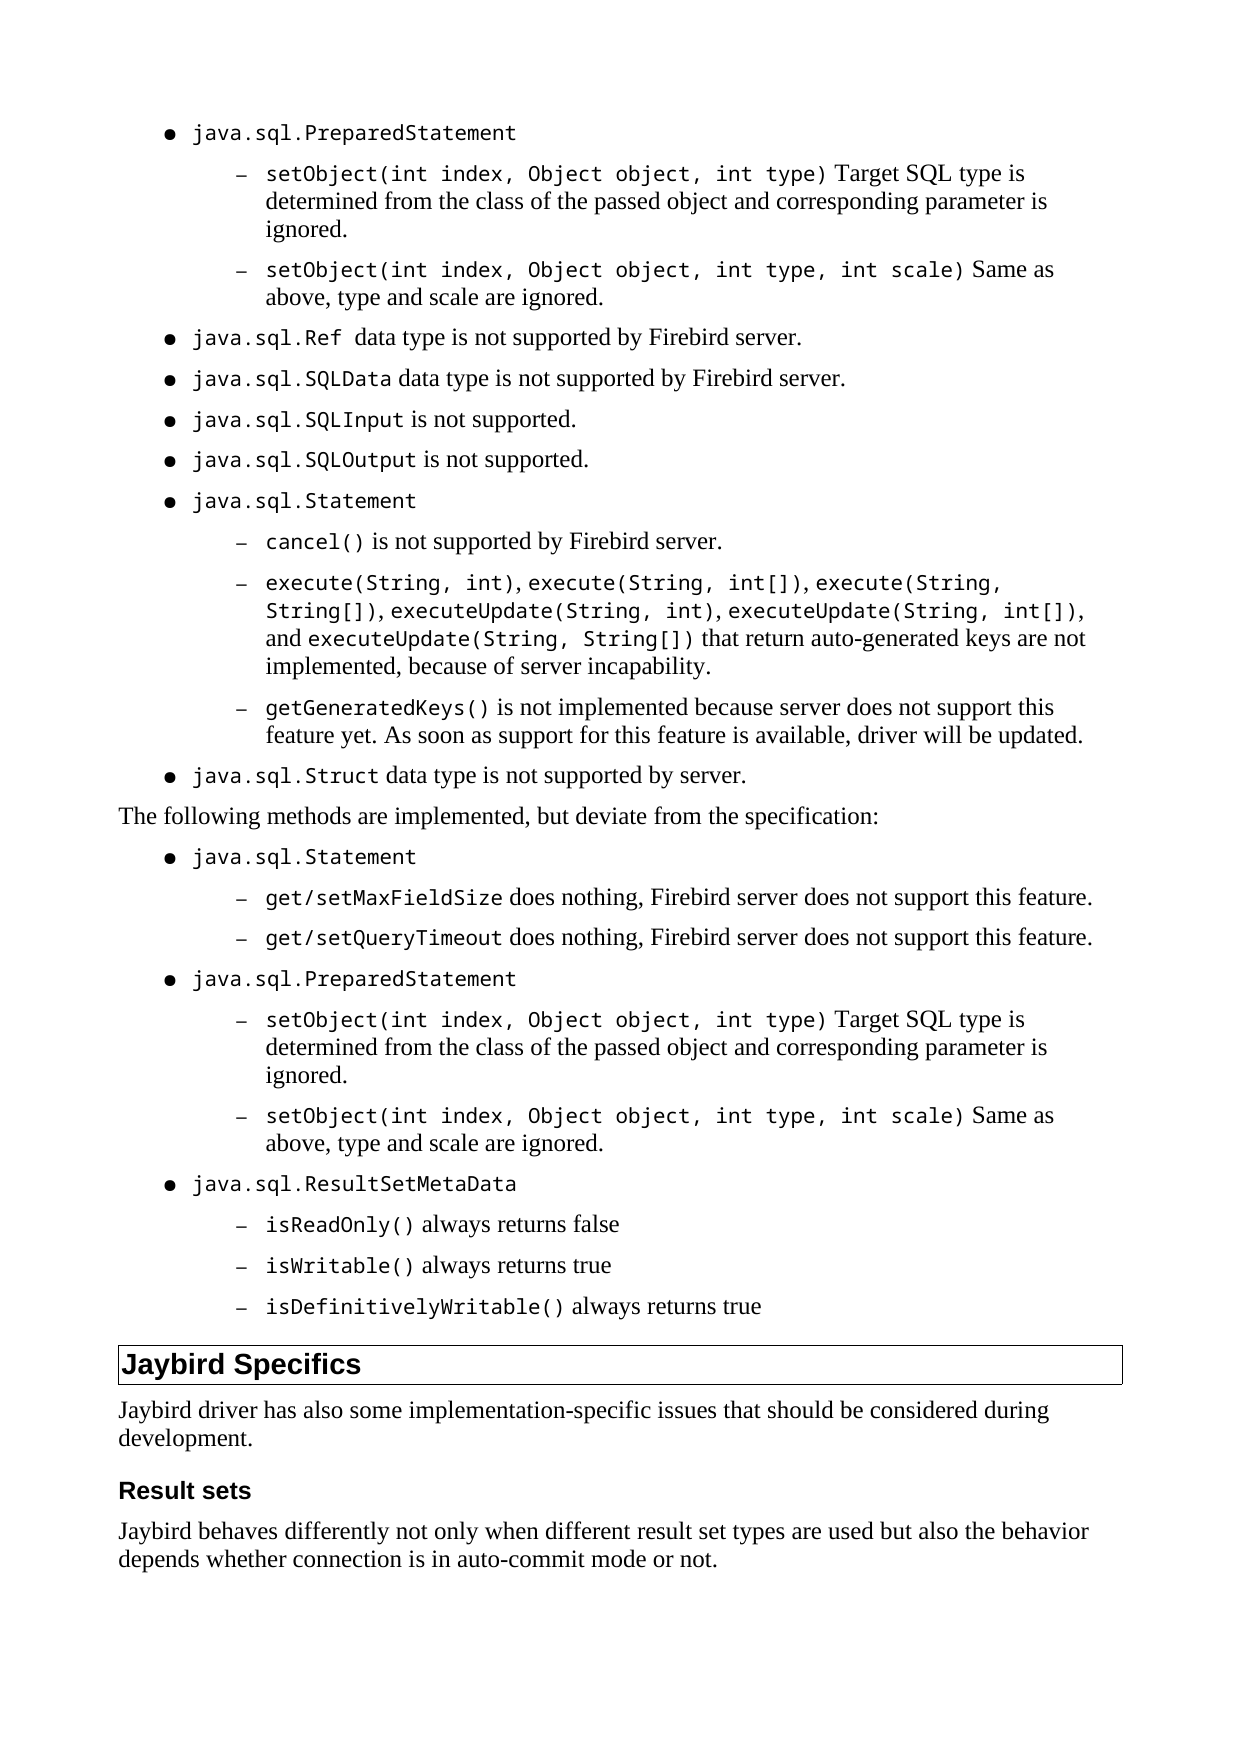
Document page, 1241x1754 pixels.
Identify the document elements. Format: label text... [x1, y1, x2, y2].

list getGeneratedKeys() is not implemented because server does not support this feature yet. As soon as support for this feature is available, driver will be updated. [236, 693, 1122, 749]
list java.sql.PreparedStatement [162, 964, 1122, 992]
subtitle Jaybird Specifics [119, 1346, 1122, 1384]
list execute(String, int), execute(String, int[]), execute(String, String[]), executeUpdate(String, int), executeUpdate(String, int[]), and executeUpdate(String, String[]) that return auto-generated keys are not implemented, because of server incapability. [236, 568, 1122, 680]
list java.sql.ResultSetMetaData [162, 1169, 1122, 1198]
list java.sql.SQLOutput is not supported. [162, 446, 1122, 474]
list get/setMaxFieldSize does nothing, Firebird server does not support this feature. [236, 883, 1122, 911]
list java.sql.Ref data type is not supported by Firebird server. [162, 323, 1122, 352]
list isWritable() always returns true [236, 1251, 1122, 1279]
list java.sql.PreparedStatement [162, 118, 1122, 146]
list java.sql.Statement [162, 842, 1122, 870]
list isDefinitivelyWritable() always returns true [236, 1292, 1122, 1320]
list cancel() is not supported by Firebird server. [236, 527, 1122, 555]
text Jaybird behaves differently not only when different result set types are used but also the behavior depends whether connection is in auto-commit mode or not. [118, 1517, 1122, 1573]
list isReadOnly() always returns false [236, 1210, 1122, 1238]
subtitle Result sets [118, 1477, 1122, 1505]
list java.sql.Statement [162, 486, 1122, 514]
list java.sql.SQLData data type is not supported by Firebird server. [162, 364, 1122, 392]
list get/setQueryTimeout does nothing, Firebird server does not support this feature. [236, 923, 1122, 952]
list setObject(int index, Object object, int type, int scale) Same as above, type and scale are ignored. [236, 1101, 1122, 1157]
list setObject(int index, Object object, int type, int scale) Same as above, type and scale are ignored. [236, 255, 1122, 311]
text The following methods are implemented, but deviate from the specification: [118, 802, 1122, 829]
list setObject(int index, Object object, int type) Target SQL type is determined from the class of the passed object and corresponding parameter is ignored. [236, 159, 1122, 242]
list java.sql.Struct data type is not supported by server. [162, 761, 1122, 789]
list java.sql.SQLInput is not supported. [162, 405, 1122, 433]
text Jaybird driver has also some implementation-specific issues that should be considered during development. [118, 1396, 1122, 1452]
list setObject(int index, Object object, int type) Target SQL type is determined from the class of the passed object and corresponding parameter is ignored. [236, 1005, 1122, 1089]
